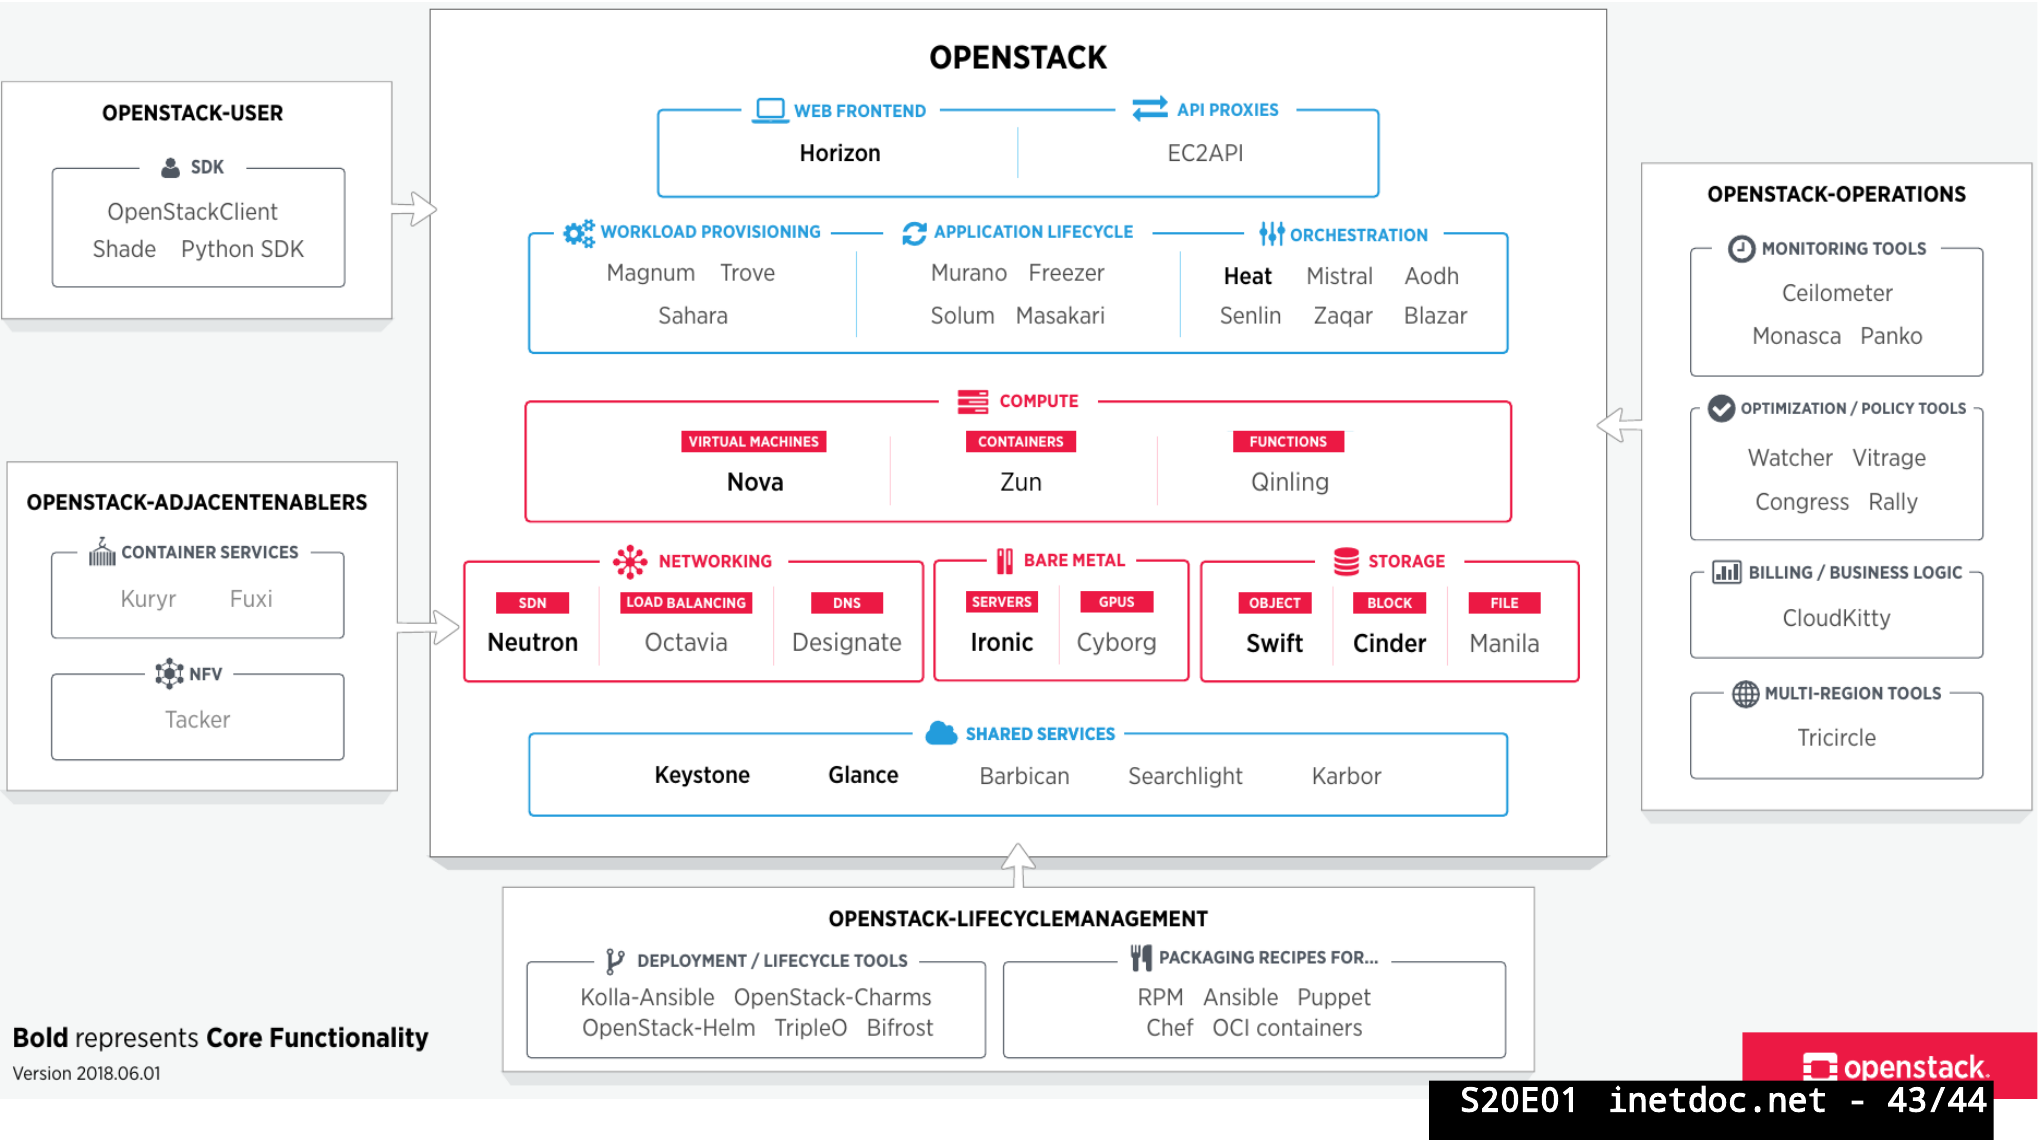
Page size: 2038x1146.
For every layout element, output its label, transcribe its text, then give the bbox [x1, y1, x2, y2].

text_box S20E01 inetdoc.net - <numéro>/44 [1429, 1080, 1994, 1140]
picture [0, 2, 2038, 1099]
